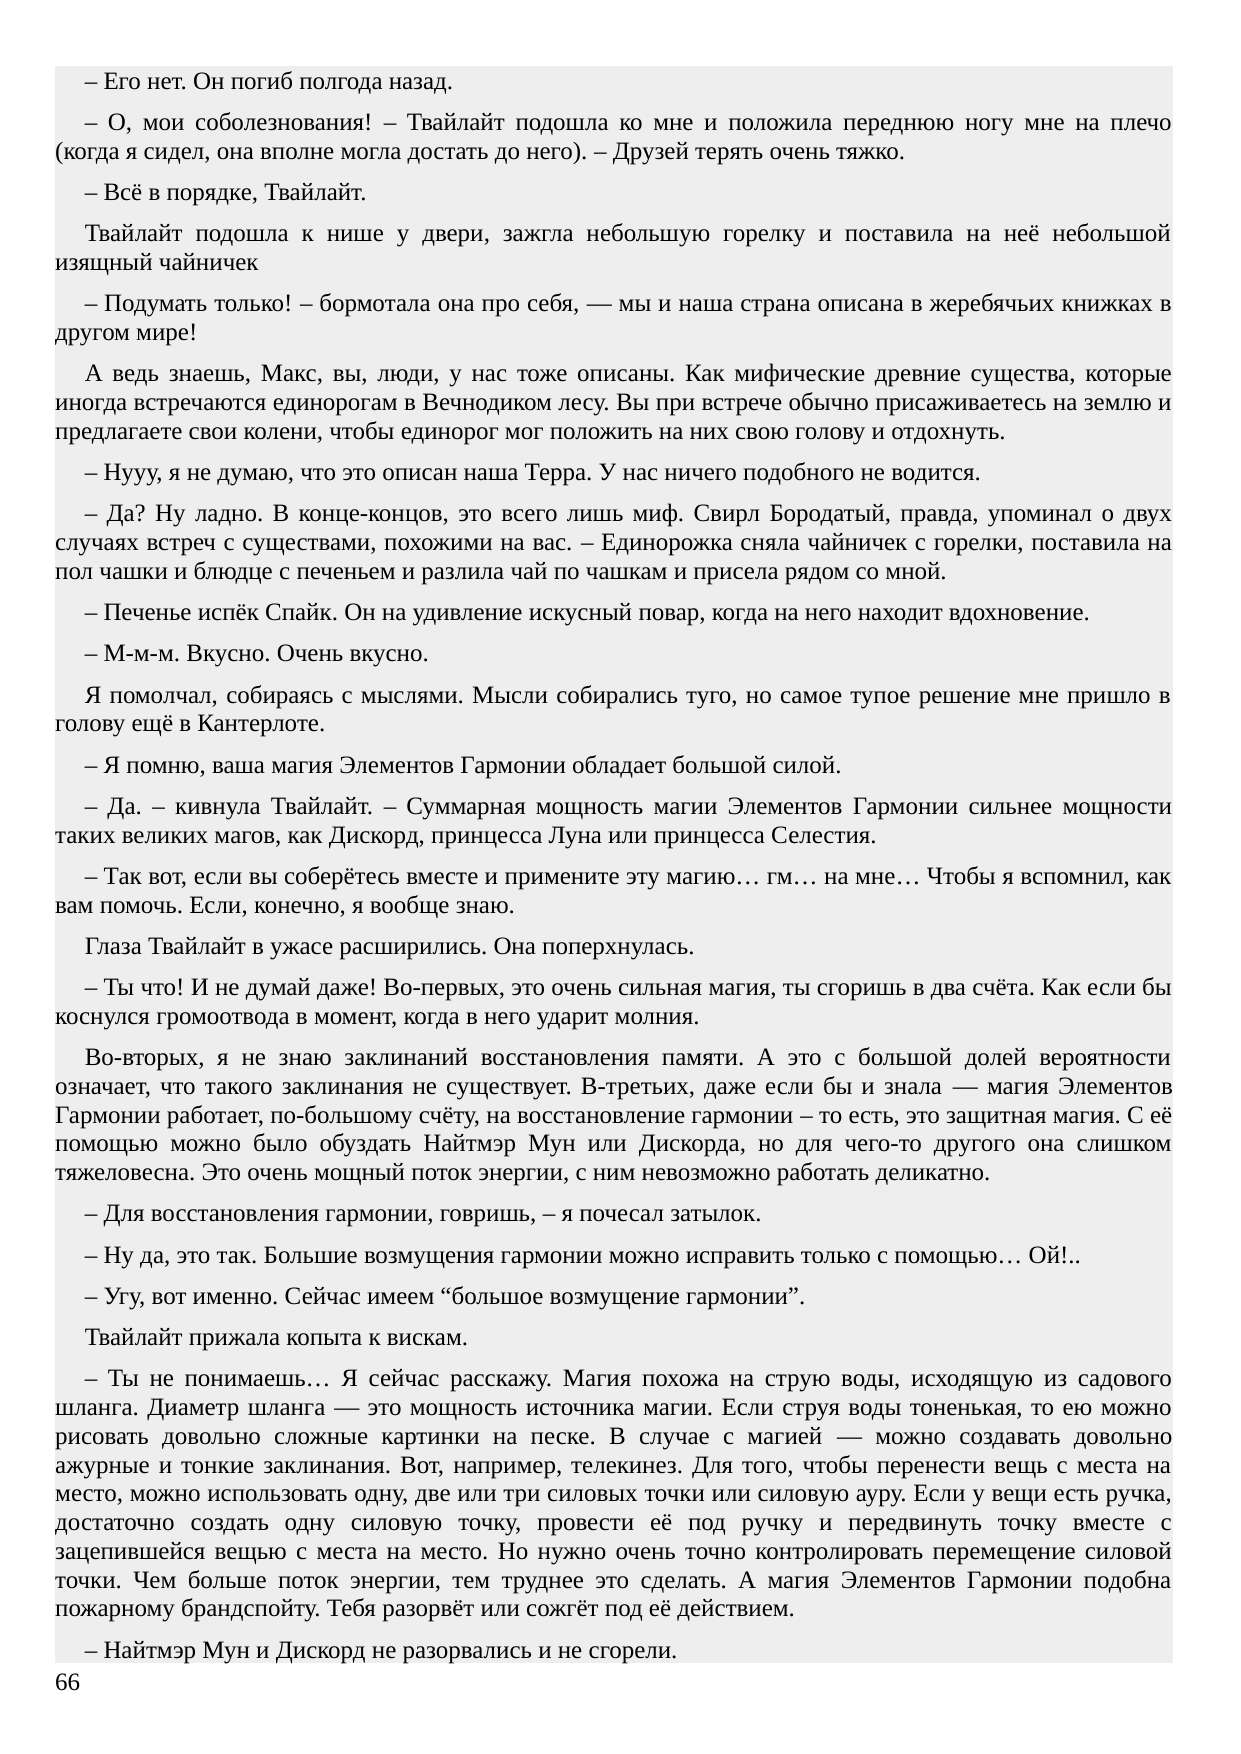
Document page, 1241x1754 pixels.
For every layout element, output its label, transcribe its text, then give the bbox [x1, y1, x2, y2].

text – Для восстановления гармонии, говришь, – я почесал затылок. [55, 1198, 1173, 1227]
text – Ну да, это так. Большие возмущения гармонии можно исправить только с помощью… Ой!.. [55, 1240, 1173, 1268]
text – Печенье испёк Спайк. Он на удивление искусный повар, когда на него находит вдохновение. [55, 597, 1173, 626]
text – Ты что! И не думай даже! Во-первых, это очень сильная магия, ты сгоришь в два счёта. Как если бы коснулся громоотвода в момент, когда в него ударит молния. [55, 972, 1173, 1030]
text А ведь знаешь, Макс, вы, люди, у нас тоже описаны. Как мифические древние существа, которые иногда встречаются единорогам в Вечнодиком лесу. Вы при встрече обычно присаживаетесь на землю и предлагаете свои колени, чтобы единорог мог положить на них свою голову и отдохнуть. [55, 358, 1173, 445]
text – Подумать только! – бормотала она про себя, — мы и наша страна описана в жеребячьих книжках в другом мире! [55, 288, 1173, 346]
text Твайлайт подошла к нише у двери, зажгла небольшую горелку и поставила на неё небольшой изящный чайничек [55, 218, 1173, 276]
text – Нууу, я не думаю, что это описан наша Терра. У нас ничего подобного не водится. [55, 457, 1173, 486]
text – Ты не понимаешь… Я сейчас расскажу. Магия похожа на струю воды, исходящую из садового шланга. Диаметр шланга — это мощность источника магии. Если струя воды тоненькая, то ею можно рисовать довольно сложные картинки на песке. В случае с магией — можно создавать довольно ажурные и тонкие заклинания. Вот, например, телекинез. Для того, чтобы перенести вещь с места на место, можно использовать одну, две или три силовых точки или силовую ауру. Если у вещи есть ручка, достаточно создать одну силовую точку, провести её под ручку и передвинуть точку вместе с зацепившейся вещью с места на место. Но нужно очень точно контролировать перемещение силовой точки. Чем больше поток энергии, тем труднее это сделать. А магия Элементов Гармонии подобна пожарному брандспойту. Тебя разорвёт или сожгёт под её действием. [55, 1363, 1173, 1622]
text Глаза Твайлайт в ужасе расширились. Она поперхнулась. [55, 931, 1173, 960]
text – Его нет. Он погиб полгода назад. [55, 66, 1173, 95]
text – Да? Ну ладно. В конце-концов, это всего лишь миф. Свирл Бородатый, правда, упоминал о двух случаях встреч с существами, похожими на вас. – Единорожка сняла чайничек с горелки, поставила на пол чашки и блюдце с печеньем и разлила чай по чашкам и присела рядом со мной. [55, 498, 1173, 585]
text – О, мои соболезнования! – Твайлайт подошла ко мне и положила переднюю ногу мне на плечо (когда я сидел, она вполне могла достать до него). – Друзей терять очень тяжко. [55, 107, 1173, 165]
text – М-м-м. Вкусно. Очень вкусно. [55, 638, 1173, 667]
text Твайлайт прижала копыта к вискам. [55, 1322, 1173, 1351]
text – Так вот, если вы соберётесь вместе и примените эту магию… гм… на мне… Чтобы я вспомнил, как вам помочь. Если, конечно, я вообще знаю. [55, 861, 1173, 918]
text – Угу, вот именно. Сейчас имеем “большое возмущение гармонии”. [55, 1281, 1173, 1310]
text – Найтмэр Мун и Дискорд не разорвались и не сгорели. [55, 1635, 1173, 1663]
text – Я помню, ваша магия Элементов Гармонии обладает большой силой. [55, 750, 1173, 778]
text – Всё в порядке, Твайлайт. [55, 177, 1173, 206]
text Я помолчал, собираясь с мыслями. Мысли собирались туго, но самое тупое решение мне пришло в голову ещё в Кантерлоте. [55, 680, 1173, 737]
text Во-вторых, я не знаю заклинаний восстановления памяти. А это с большой долей вероятности означает, что такого заклинания не существует. В-третьих, даже если бы и знала — магия Элементов Гармонии работает, по-большому счёту, на восстановление гармонии – то есть, это защитная магия. С её помощью можно было обуздать Найтмэр Мун или Дискорда, но для чего-то другого она слишком тяжеловесна. Это очень мощный поток энергии, с ним невозможно работать деликатно. [55, 1042, 1173, 1186]
text – Да. – кивнула Твайлайт. – Суммарная мощность магии Элементов Гармонии сильнее мощности таких великих магов, как Дискорд, принцесса Луна или принцесса Селестия. [55, 791, 1173, 848]
